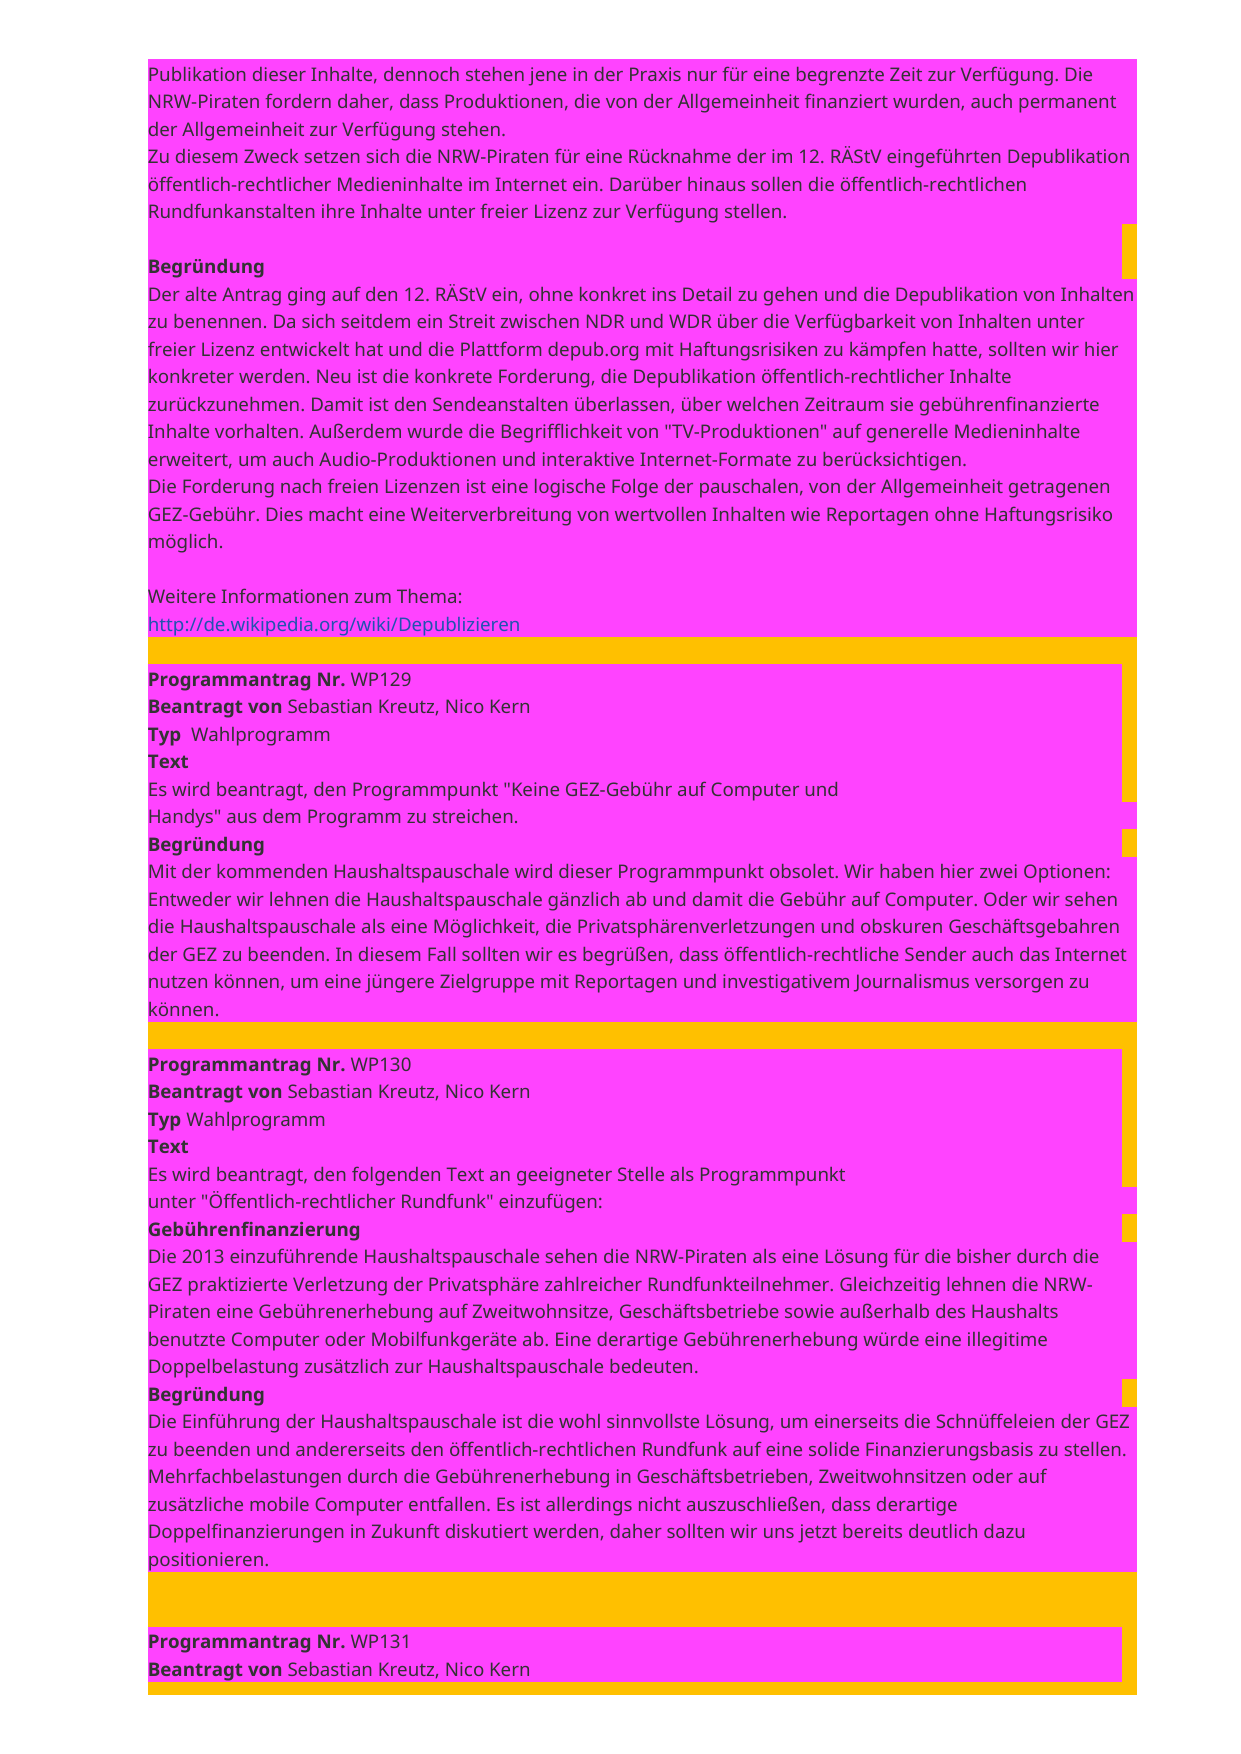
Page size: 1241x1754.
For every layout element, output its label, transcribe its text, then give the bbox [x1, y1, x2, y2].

text Beantragt von Sebastian Kreutz, Nico Kern [148, 692, 1122, 719]
text Handys" aus dem Programm zu streichen. [148, 802, 1137, 829]
text Gebührenfinanzierung [148, 1214, 1122, 1242]
text Weitere Informationen zum Thema: [148, 582, 1137, 609]
text Programmantrag Nr. WP130 [148, 1049, 1122, 1077]
text Begründung [148, 252, 1122, 279]
text http://de.wikipedia.org/wiki/Depublizieren [148, 609, 1137, 637]
text Die Einführung der Haushaltspauschale ist die wohl sinnvollste Lösung, um einerseits die Schnüffeleien der GEZ zu beenden und andererseits den öffentlich-rechtlichen Rundfunk auf eine solide Finanzierungsbasis zu stellen. Mehrfachbelastungen durch die Gebührenerhebung in Geschäftsbetrieben, Zweitwohnsitzen oder auf zusätzliche mobile Computer entfallen. Es ist allerdings nicht auszuschließen, dass derartige Doppelfinanzierungen in Zukunft diskutiert werden, daher sollten wir uns jetzt bereits deutlich dazu positionieren. [148, 1407, 1137, 1572]
text Text [148, 1132, 1122, 1159]
text Es wird beantragt, den folgenden Text an geeigneter Stelle als Programmpunkt [148, 1159, 1122, 1187]
text Beantragt von Sebastian Kreutz, Nico Kern [148, 1654, 1122, 1682]
text Programmantrag Nr. WP129 [148, 664, 1122, 692]
text Typ Wahlprogramm [148, 1104, 1122, 1132]
text Publikation dieser Inhalte, dennoch stehen jene in der Praxis nur für eine begrenzte Zeit zur Verfügung. Die NRW-Piraten fordern daher, dass Produktionen, die von der Allgemeinheit finanziert wurden, auch permanent der Allgemeinheit zur Verfügung stehen. [148, 59, 1137, 142]
text Die Forderung nach freien Lizenzen ist eine logische Folge der pauschalen, von der Allgemeinheit getragenen GEZ-Gebühr. Dies macht eine Weiterverbreitung von wertvollen Inhalten wie Reportagen ohne Haftungsrisiko möglich. [148, 472, 1137, 554]
text Typ Wahlprogramm [148, 719, 1122, 747]
text Der alte Antrag ging auf den 12. RÄStV ein, ohne konkret ins Detail zu gehen und die Depublikation von Inhalten zu benennen. Da sich seitdem ein Streit zwischen NDR und WDR über die Verfügbarkeit von Inhalten unter freier Lizenz entwickelt hat und die Plattform depub.org mit Haftungsrisiken zu kämpfen hatte, sollten wir hier konkreter werden. Neu ist die konkrete Forderung, die Depublikation öffentlich-rechtlicher Inhalte zurückzunehmen. Damit ist den Sendeanstalten überlassen, über welchen Zeitraum sie gebührenfinanzierte Inhalte vorhalten. Außerdem wurde die Begrifflichkeit von "TV-Produktionen" auf generelle Medieninhalte erweitert, um auch Audio-Produktionen und interaktive Internet-Formate zu berücksichtigen. [148, 279, 1137, 472]
text Die 2013 einzuführende Haushaltspauschale sehen die NRW-Piraten als eine Lösung für die bisher durch die GEZ praktizierte Verletzung der Privatsphäre zahlreicher Rundfunkteilnehmer. Gleichzeitig lehnen die NRW-Piraten eine Gebührenerhebung auf Zweitwohnsitze, Geschäftsbetriebe sowie außerhalb des Haushalts benutzte Computer oder Mobilfunkgeräte ab. Eine derartige Gebührenerhebung würde eine illegitime Doppelbelastung zusätzlich zur Haushaltspauschale bedeuten. [148, 1242, 1137, 1379]
text Es wird beantragt, den Programmpunkt "Keine GEZ-Gebühr auf Computer und [148, 774, 1122, 802]
text Beantragt von Sebastian Kreutz, Nico Kern [148, 1077, 1122, 1104]
text Zu diesem Zweck setzen sich die NRW-Piraten für eine Rücknahme der im 12. RÄStV eingeführten Depublikation öffentlich-rechtlicher Medieninhalte im Internet ein. Darüber hinaus sollen die öffentlich-rechtlichen Rundfunkanstalten ihre Inhalte unter freier Lizenz zur Verfügung stellen. [148, 142, 1137, 224]
text unter "Öffentlich-rechtlicher Rundfunk" einzufügen: [148, 1187, 1137, 1214]
text Begründung [148, 829, 1122, 857]
text Programmantrag Nr. WP131 [148, 1627, 1122, 1654]
text Begründung [148, 1379, 1122, 1407]
text Text [148, 747, 1122, 774]
text Mit der kommenden Haushaltspauschale wird dieser Programmpunkt obsolet. Wir haben hier zwei Optionen: Entweder wir lehnen die Haushaltspauschale gänzlich ab und damit die Gebühr auf Computer. Oder wir sehen die Haushaltspauschale als eine Möglichkeit, die Privatsphärenverletzungen und obskuren Geschäftsgebahren der GEZ zu beenden. In diesem Fall sollten wir es begrüßen, dass öffentlich-rechtliche Sender auch das Internet nutzen können, um eine jüngere Zielgruppe mit Reportagen und investigativem Journalismus versorgen zu können. [148, 857, 1137, 1022]
